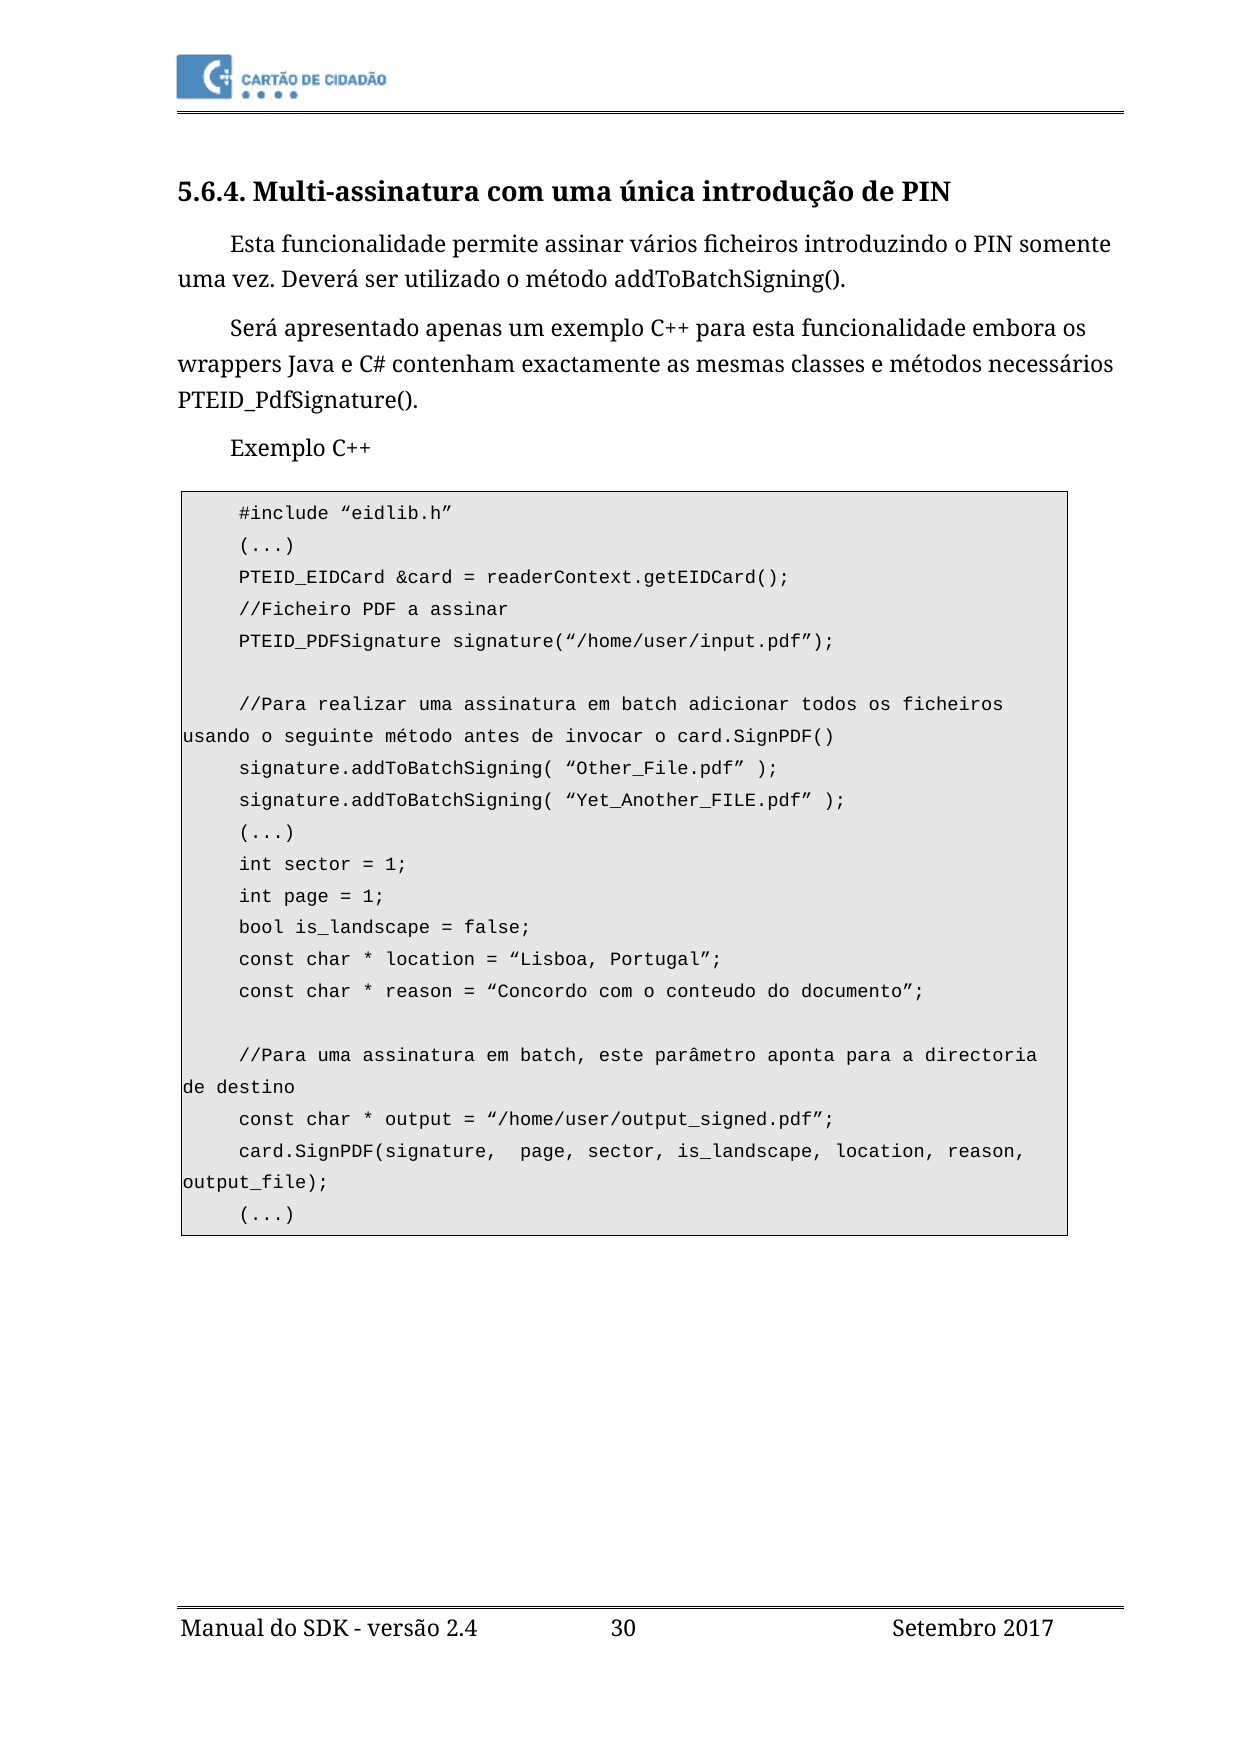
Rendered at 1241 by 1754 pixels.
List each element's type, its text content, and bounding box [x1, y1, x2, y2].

text bool is_landscape = false; [182, 918, 1067, 939]
text //Para uma assinatura em batch, este parâmetro aponta para a directoria de destino [182, 1046, 1067, 1099]
text const char * reason = “Concordo com o conteudo do documento”; [182, 982, 1067, 1003]
picture [174, 49, 428, 106]
text PTEID_PDFSignature signature(“/home/user/input.pdf”); [182, 631, 1067, 653]
text int sector = 1; [182, 854, 1067, 876]
text (...) [182, 823, 1067, 844]
text //Ficheiro PDF a assinar [182, 599, 1067, 621]
text (...) [182, 1205, 1067, 1226]
text //Para realizar uma assinatura em batch adicionar todos os ficheiros usando o seguinte método antes de invocar o card.SignPDF() [182, 695, 1067, 748]
text Exemplo C++ [177, 432, 1124, 463]
text signature.addToBatchSigning( “Other_File.pdf” ); [182, 759, 1067, 780]
text PTEID_EIDCard &card = readerContext.getEIDCard(); [182, 568, 1067, 589]
text int page = 1; [182, 886, 1067, 908]
subtitle Multi-assinatura com uma única introdução de PIN [177, 173, 1124, 209]
text const char * location = “Lisboa, Portugal”; [182, 950, 1067, 971]
text signature.addToBatchSigning( “Yet_Another_FILE.pdf” ); [182, 791, 1067, 812]
text Esta funcionalidade permite assinar vários ficheiros introduzindo o PIN somente uma vez. Deverá ser utilizado o método addToBatchSigning(). [177, 227, 1124, 295]
text card.SignPDF(signature, page, sector, is_landscape, location, reason, output_file); [182, 1141, 1067, 1194]
text const char * output = “/home/user/output_signed.pdf”; [182, 1109, 1067, 1131]
text Será apresentado apenas um exemplo C++ para esta funcionalidade embora os wrappers Java e C# contenham exactamente as mesmas classes e métodos necessários PTEID_PdfSignature(). [177, 312, 1124, 415]
text #include “eidlib.h” [182, 504, 1067, 525]
text (...) [182, 536, 1067, 557]
